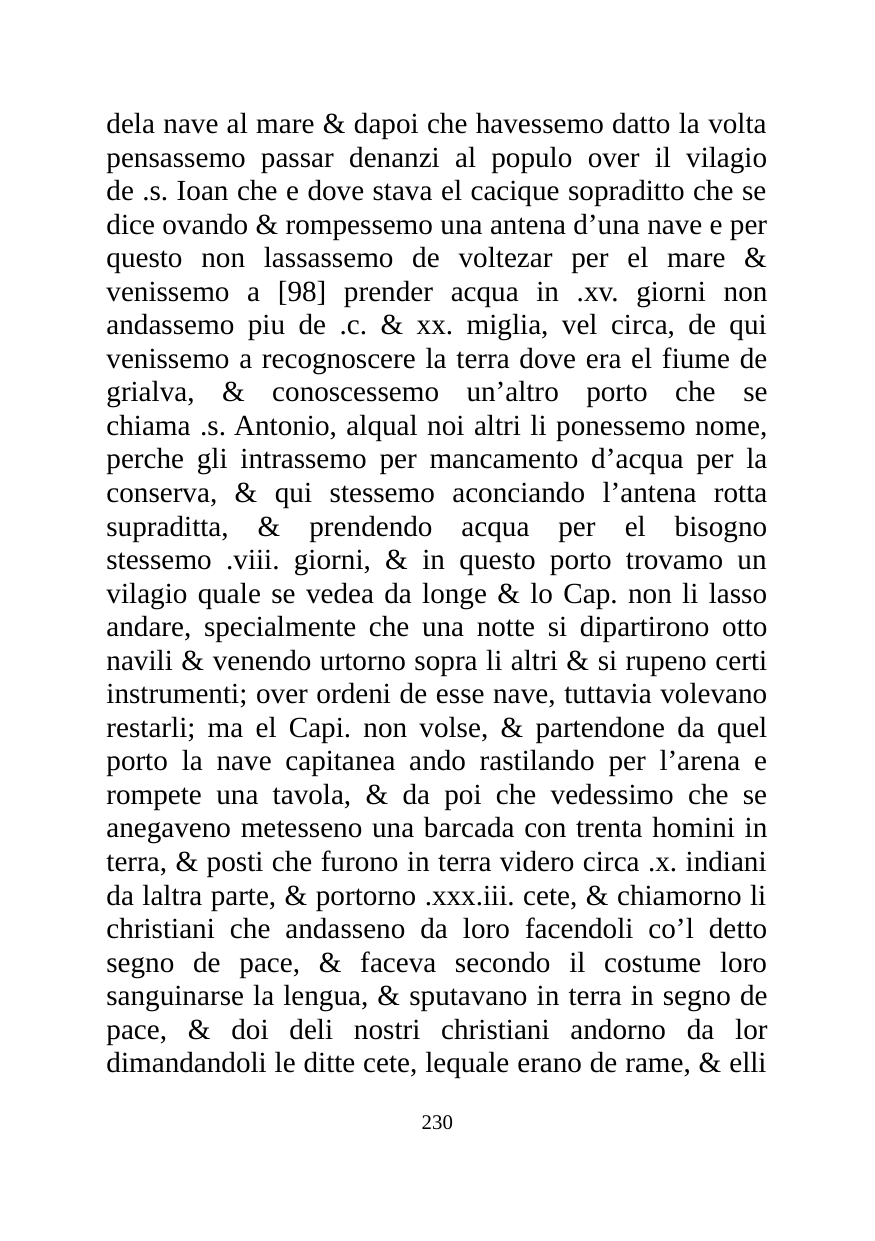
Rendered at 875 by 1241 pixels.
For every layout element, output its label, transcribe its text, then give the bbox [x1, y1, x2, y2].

text dela nave al mare & dapoi che havessemo datto la volta pensassemo passar denanzi al populo over il vilagio de .s. Ioan che e dove stava el cacique sopraditto che se dice ovando & rompessemo una antena d’una nave e per questo non lassassemo de voltezar per el mare & venissemo a [98] prender acqua in .xv. giorni non andassemo piu de .c. & xx. miglia, vel circa, de qui venissemo a recognoscere la terra dove era el fiume de grialva, & conoscessemo un’altro porto che se chiama .s. Antonio, alqual noi altri li ponessemo nome, perche gli intrassemo per mancamento d’acqua per la conserva, & qui stessemo aconciando l’antena rotta supraditta, & prendendo acqua per el bisogno stessemo .viii. giorni, & in questo porto trovamo un vilagio quale se vedea da longe & lo Cap. non li lasso andare, specialmente che una notte si dipartirono otto navili & venendo urtorno sopra li altri & si rupeno certi instrumenti; over ordeni de esse nave, tuttavia volevano restarli; ma el Capi. non volse, & partendone da quel porto la nave capitanea ando rastilando per l’arena e rompete una tavola, & da poi che vedessimo che se anegaveno metesseno una barcada con trenta homini in terra, & posti che furono in terra videro circa .x. indiani da laltra parte, & portorno .xxx.iii. cete, & chiamorno li christiani che andasseno da loro facendoli co’l detto segno de pace, & faceva secondo il costume loro sanguinarse la lengua, & sputavano in terra in segno de pace, & doi deli nostri christiani andorno da lor dimandandoli le ditte cete, lequale erano de rame, & elli [106, 106, 768, 1079]
